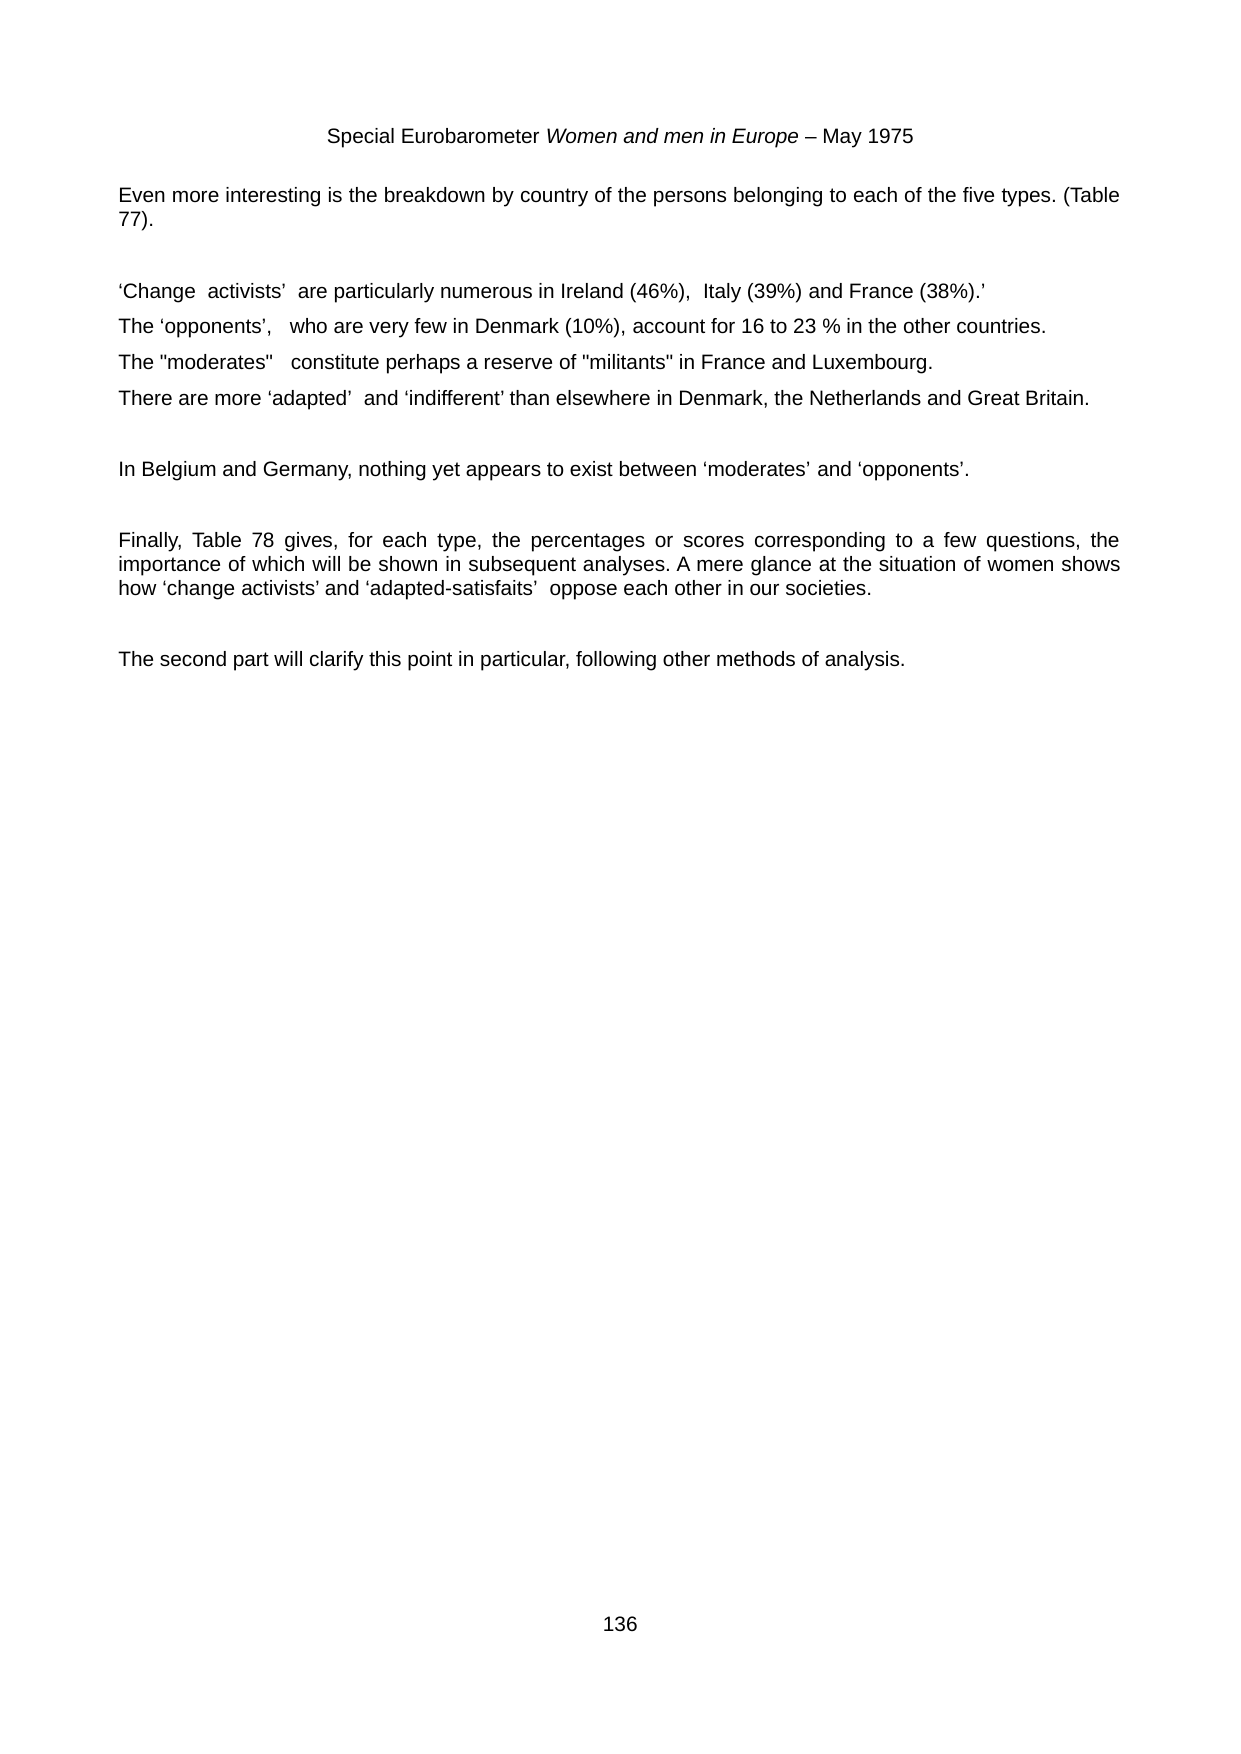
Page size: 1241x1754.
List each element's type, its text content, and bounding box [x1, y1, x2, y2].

text In Belgium and Germany, nothing yet appears to exist between ‘moderates’ and ‘opponents’. [118, 457, 1122, 481]
text ‘Change activists’ are particularly numerous in Ireland (46%), Italy (39%) and France (38%).’ [118, 278, 1122, 302]
text Even more interesting is the breakdown by country of the persons belonging to each of the five types. (Table 77). [118, 183, 1122, 231]
text The second part will clarify this point in particular, following other methods of analysis. [118, 647, 1122, 671]
text The ‘opponents’, who are very few in Denmark (10%), account for 16 to 23 % in the other countries. [118, 314, 1122, 338]
text Finally, Table 78 gives, for each type, the percentages or scores corresponding to a few questions, the importance of which will be shown in subsequent analyses. A mere glance at the situation of women shows how ‘change activists’ and ‘adapted-satisfaits’ oppose each other in our societies. [118, 528, 1122, 600]
text There are more ‘adapted’ and ‘indifferent’ than elsewhere in Denmark, the Netherlands and Great Britain. [118, 385, 1122, 409]
text The "moderates" constitute perhaps a reserve of "militants" in France and Luxembourg. [118, 350, 1122, 374]
